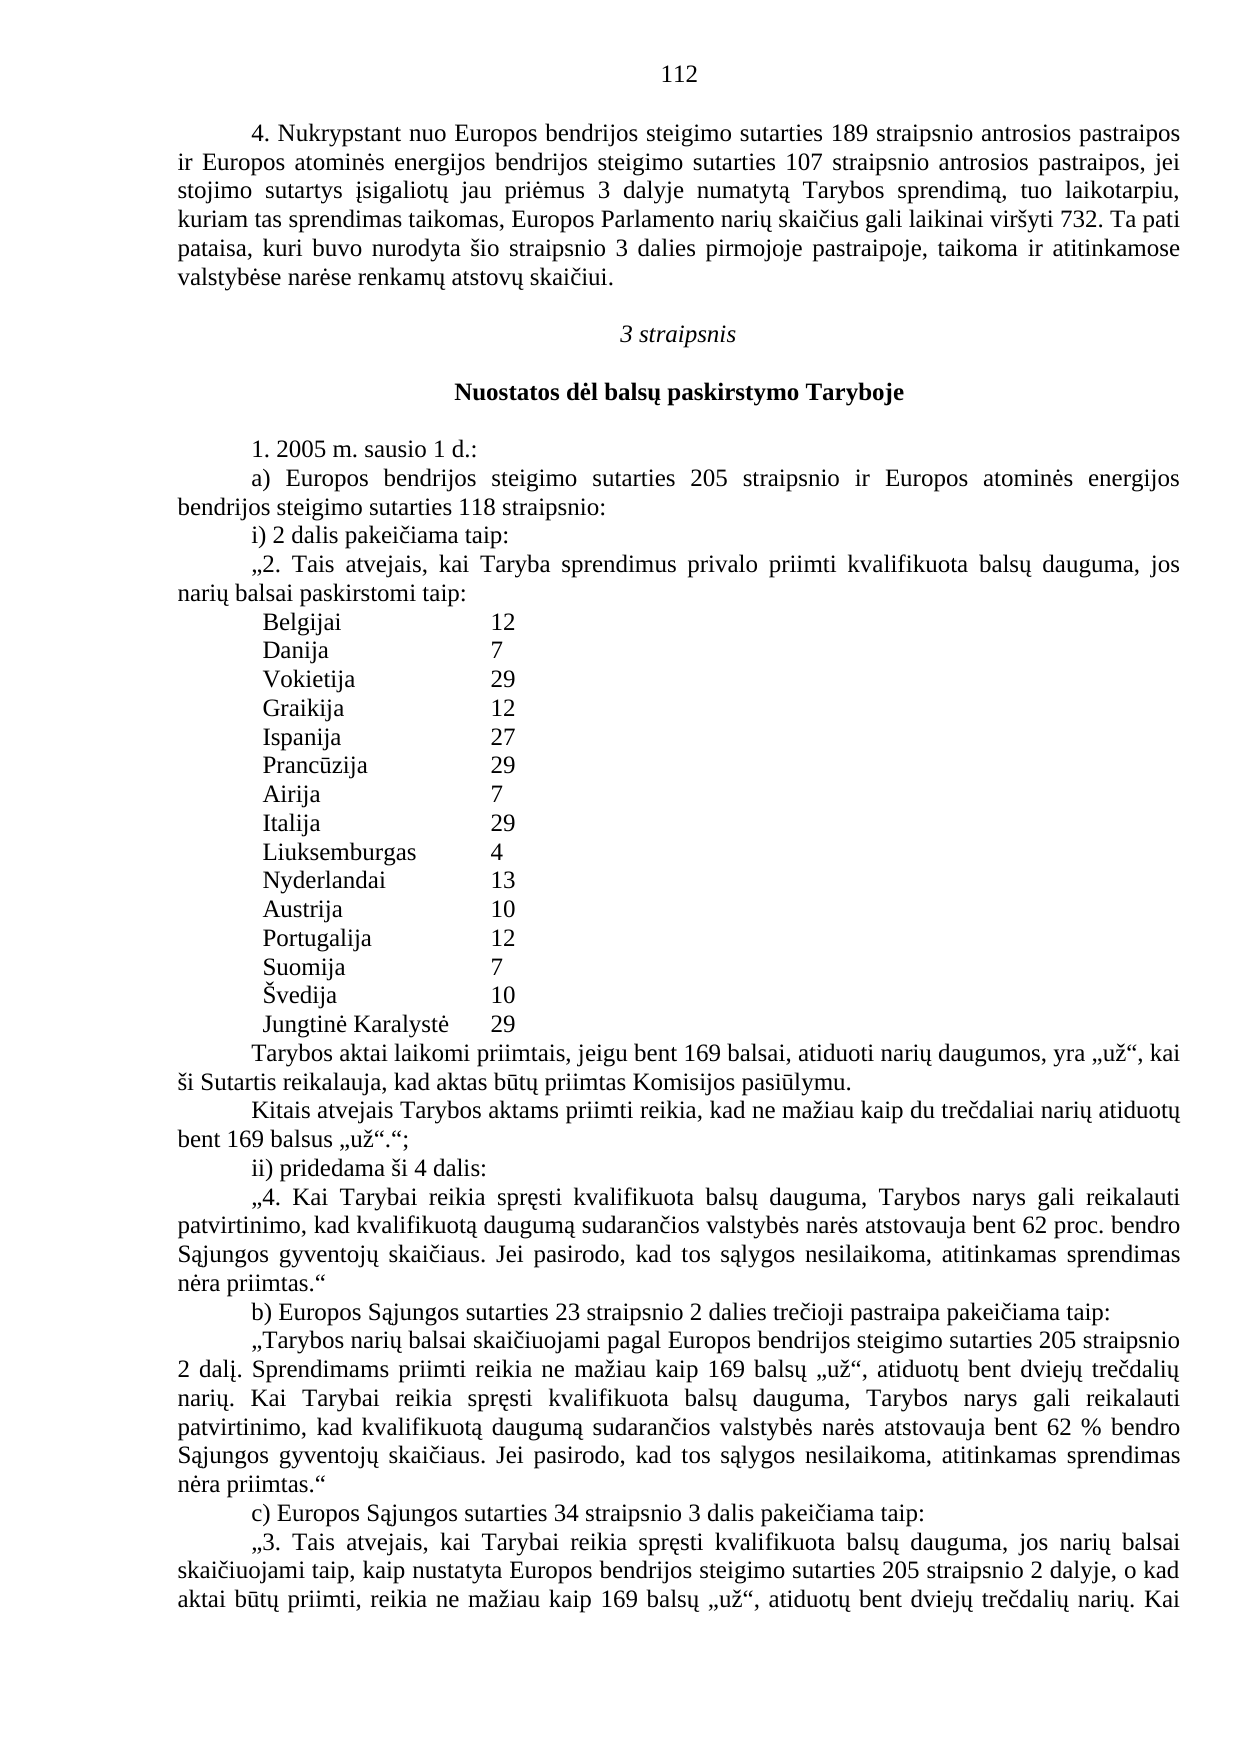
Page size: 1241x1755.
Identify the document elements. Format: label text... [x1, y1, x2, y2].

table_header 12 [479, 607, 539, 636]
table_cell Ispanija [177, 722, 479, 751]
table_cell 12 [479, 693, 539, 722]
text c) Europos Sąjungos sutarties 34 straipsnio 3 dalis pakeičiama taip: [177, 1498, 1181, 1527]
text „4. Kai Tarybai reikia spręsti kvalifikuota balsų dauguma, Tarybos narys gali reikalauti patvirtinimo, kad kvalifikuotą daugumą sudarančios valstybės narės atstovauja bent 62 proc. bendro Sąjungos gyventojų skaičiaus. Jei pasirodo, kad tos sąlygos nesilaikoma, atitinkamas sprendimas nėra priimtas.“ [177, 1182, 1181, 1297]
table_cell Nyderlandai [177, 866, 479, 894]
table_cell Portugalija [177, 923, 479, 952]
text 4. Nukrypstant nuo Europos bendrijos steigimo sutarties 189 straipsnio antrosios pastraipos ir Europos atominės energijos bendrijos steigimo sutarties 107 straipsnio antrosios pastraipos, jei stojimo sutartys įsigaliotų jau priėmus 3 dalyje numatytą Tarybos sprendimą, tuo laikotarpiu, kuriam tas sprendimas taikomas, Europos Parlamento narių skaičius gali laikinai viršyti 732. Ta pati pataisa, kuri buvo nurodyta šio straipsnio 3 dalies pirmojoje pastraipoje, taikoma ir atitinkamose valstybėse narėse renkamų atstovų skaičiui. [177, 118, 1181, 291]
text Tarybos aktai laikomi priimtais, jeigu bent 169 balsai, atiduoti narių daugumos, yra „už“, kai ši Sutartis reikalauja, kad aktas būtų priimtas Komisijos pasiūlymu. [177, 1038, 1181, 1096]
table_cell Austrija [177, 894, 479, 923]
table_cell Liuksemburgas [177, 837, 479, 866]
table_cell 27 [479, 722, 539, 751]
table_cell 7 [479, 952, 539, 981]
text a) Europos bendrijos steigimo sutarties 205 straipsnio ir Europos atominės energijos bendrijos steigimo sutarties 118 straipsnio: [177, 463, 1181, 521]
text 1. 2005 m. sausio 1 d.: [177, 434, 1181, 463]
text „2. Tais atvejais, kai Taryba sprendimus privalo priimti kvalifikuota balsų dauguma, jos narių balsai paskirstomi taip: [177, 549, 1181, 607]
table_cell Suomija [177, 952, 479, 981]
text b) Europos Sąjungos sutarties 23 straipsnio 2 dalies trečioji pastraipa pakeičiama taip: [177, 1297, 1181, 1326]
text „3. Tais atvejais, kai Tarybai reikia spręsti kvalifikuota balsų dauguma, jos narių balsai skaičiuojami taip, kaip nustatyta Europos bendrijos steigimo sutarties 205 straipsnio 2 dalyje, o kad aktai būtų priimti, reikia ne mažiau kaip 169 balsų „už“, atiduotų bent dviejų trečdalių narių. Kai [177, 1527, 1181, 1613]
table_cell Švedija [177, 981, 479, 1009]
text 3 straipsnis [177, 319, 1181, 348]
table_cell 7 [479, 636, 539, 664]
table_cell Italija [177, 808, 479, 837]
text „Tarybos narių balsai skaičiuojami pagal Europos bendrijos steigimo sutarties 205 straipsnio 2 dalį. Sprendimams priimti reikia ne mažiau kaip 169 balsų „už“, atiduotų bent dviejų trečdalių narių. Kai Tarybai reikia spręsti kvalifikuota balsų dauguma, Tarybos narys gali reikalauti patvirtinimo, kad kvalifikuotą daugumą sudarančios valstybės narės atstovauja bent 62 % bendro Sąjungos gyventojų skaičiaus. Jei pasirodo, kad tos sąlygos nesilaikoma, atitinkamas sprendimas nėra priimtas.“ [177, 1326, 1181, 1498]
text Kitais atvejais Tarybos aktams priimti reikia, kad ne mažiau kaip du trečdaliai narių atiduotų bent 169 balsus „už“.“; [177, 1096, 1181, 1153]
table_header Belgijai [177, 607, 479, 636]
text ii) pridedama ši 4 dalis: [177, 1153, 1181, 1182]
table_cell 29 [479, 751, 539, 779]
table_cell Prancūzija [177, 751, 479, 779]
table_cell 13 [479, 866, 539, 894]
table_cell 29 [479, 664, 539, 693]
table_cell Danija [177, 636, 479, 664]
table_cell 29 [479, 808, 539, 837]
table_cell Graikija [177, 693, 479, 722]
table_cell 12 [479, 923, 539, 952]
table_cell Jungtinė Karalystė [177, 1009, 479, 1038]
text i) 2 dalis pakeičiama taip: [177, 521, 1181, 549]
table_cell 7 [479, 779, 539, 808]
table_cell 10 [479, 981, 539, 1009]
table_cell Vokietija [177, 664, 479, 693]
table_cell Airija [177, 779, 479, 808]
table_cell 29 [479, 1009, 539, 1038]
table_cell 4 [479, 837, 539, 866]
text Nuostatos dėl balsų paskirstymo Taryboje [177, 377, 1181, 406]
table_cell 10 [479, 894, 539, 923]
